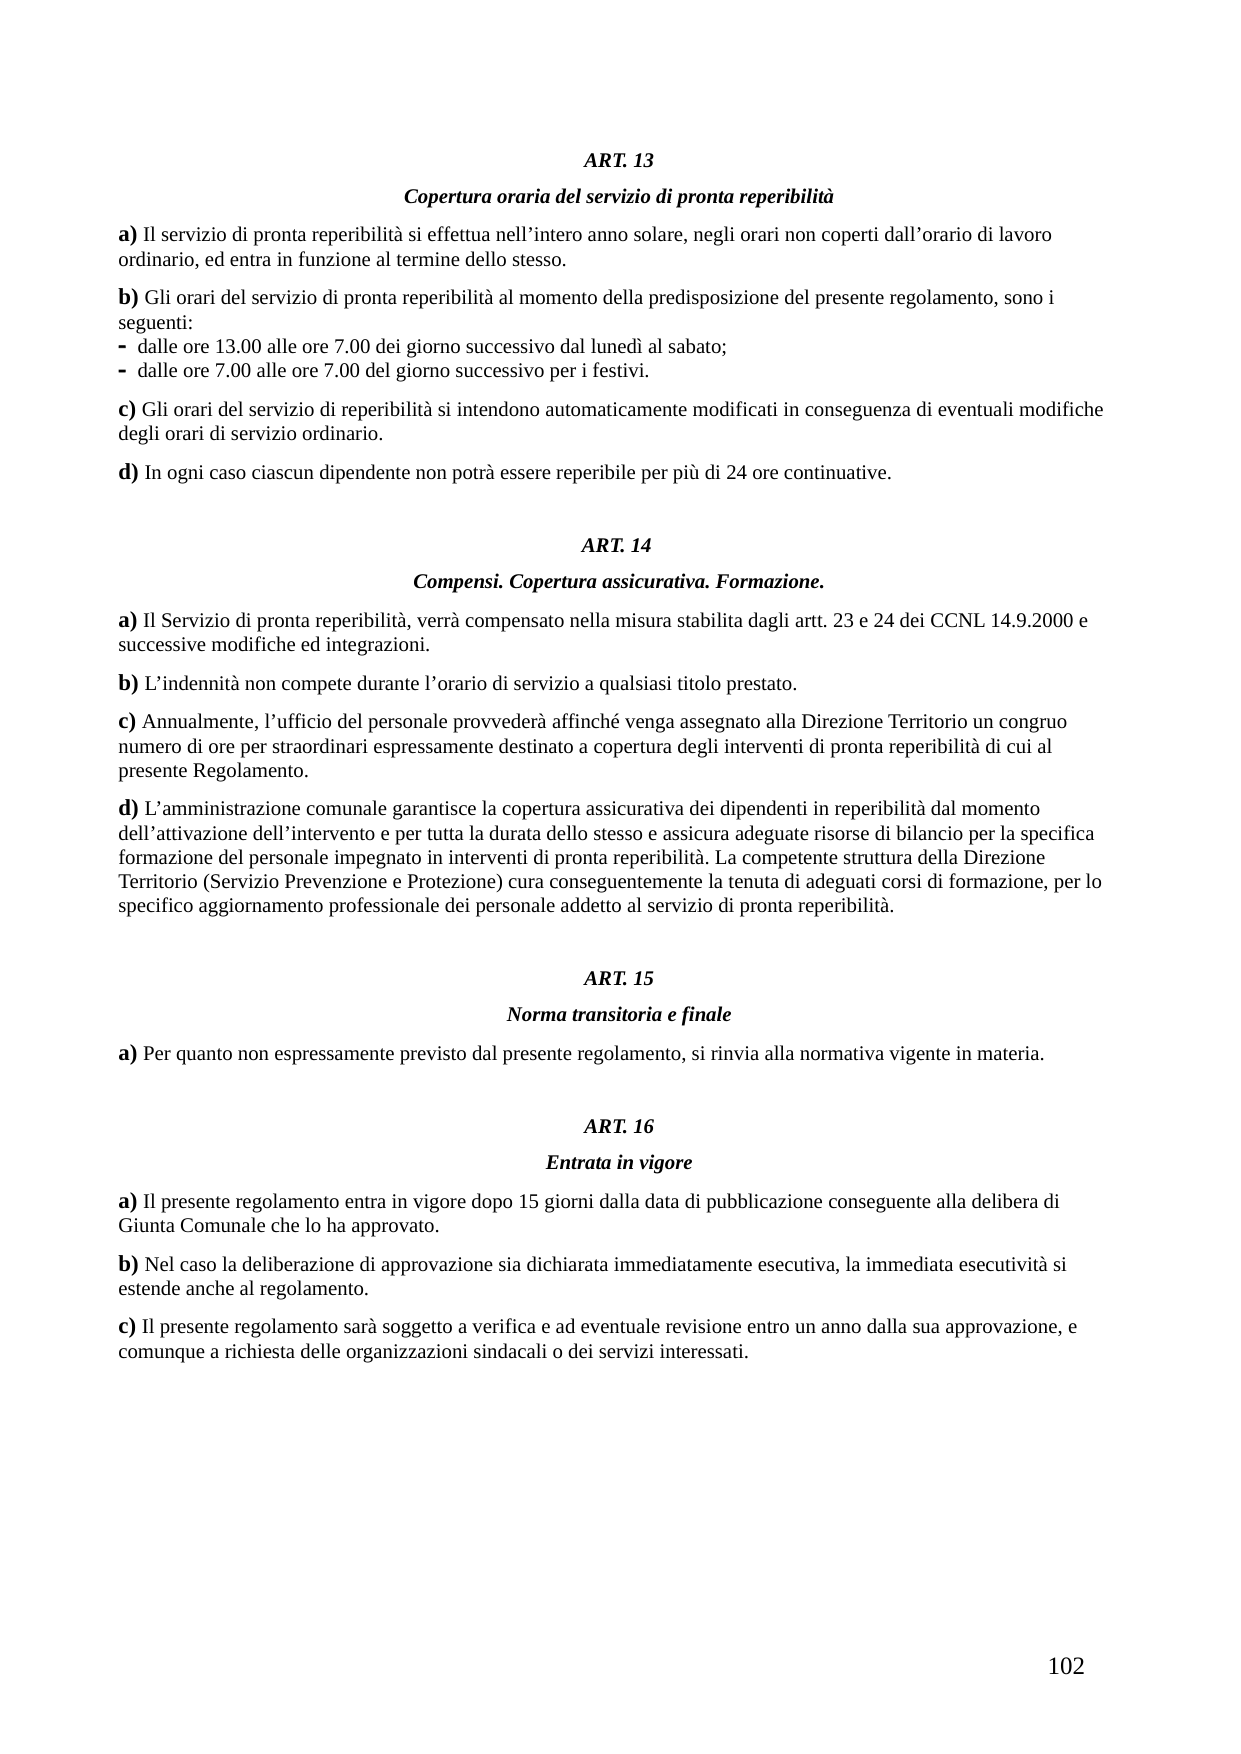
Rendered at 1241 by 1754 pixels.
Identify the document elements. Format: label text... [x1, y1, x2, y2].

list dalle ore 7.00 alle ore 7.00 del giorno successivo per i festivi. [118, 358, 1122, 382]
list Il presente regolamento entra in vigore dopo 15 giorni dalla data di pubblicazione conseguente alla delibera di Giunta Comunale che lo ha approvato. [118, 1187, 1122, 1237]
subtitle ART. 15 [118, 966, 1122, 990]
subtitle Norma transitoria e finale [118, 1002, 1122, 1026]
list Il servizio di pronta reperibilità si effettua nell’intero anno solare, negli orari non coperti dall’orario di lavoro ordinario, ed entra in funzione al termine dello stesso. [118, 221, 1122, 271]
list Il presente regolamento sarà soggetto a verifica e ad eventuale revisione entro un anno dalla sua approvazione, e comunque a richiesta delle organizzazioni sindacali o dei servizi interessati. [118, 1312, 1122, 1363]
subtitle ART. 13 [118, 148, 1122, 172]
list L’indennità non compete durante l’orario di servizio a qualsiasi titolo prestato. [118, 669, 1122, 695]
list In ogni caso ciascun dipendente non potrà essere reperibile per più di 24 ore continuative. [118, 458, 1122, 484]
list dalle ore 13.00 alle ore 7.00 dei giorno successivo dal lunedì al sabato; [118, 334, 1122, 358]
list L’amministrazione comunale garantisce la copertura assicurativa dei dipendenti in reperibilità dal momento dell’attivazione dell’intervento e per tutta la durata dello stesso e assicura adeguate risorse di bilancio per la specifica formazione del personale impegnato in interventi di pronta reperibilità. La competente struttura della Direzione Territorio (Servizio Prevenzione e Protezione) cura conseguentemente la tenuta di adeguati corsi di formazione, per lo specifico aggiornamento professionale dei personale addetto al servizio di pronta reperibilità. [118, 794, 1122, 917]
subtitle Entrata in vigore [118, 1150, 1122, 1174]
subtitle Copertura oraria del servizio di pronta reperibilità [118, 184, 1122, 208]
list Per quanto non espressamente previsto dal presente regolamento, si rinvia alla normativa vigente in materia. [118, 1039, 1122, 1065]
subtitle ART. 14 [118, 533, 1122, 557]
subtitle Compensi. Copertura assicurativa. Formazione. [118, 569, 1122, 593]
list Nel caso la deliberazione di approvazione sia dichiarata immediatamente esecutiva, la immediata esecutività si estende anche al regolamento. [118, 1249, 1122, 1300]
list Il Servizio di pronta reperibilità, verrà compensato nella misura stabilita dagli artt. 23 e 24 dei CCNL 14.9.2000 e successive modifiche ed integrazioni. [118, 606, 1122, 656]
list Annualmente, l’ufficio del personale provvederà affinché venga assegnato alla Direzione Territorio un congruo numero di ore per straordinari espressamente destinato a copertura degli interventi di pronta reperibilità di cui al presente Regolamento. [118, 707, 1122, 782]
list Gli orari del servizio di reperibilità si intendono automaticamente modificati in conseguenza di eventuali modifiche degli orari di servizio ordinario. [118, 395, 1122, 445]
subtitle ART. 16 [118, 1114, 1122, 1138]
list Gli orari del servizio di pronta reperibilità al momento della predisposizione del presente regolamento, sono i seguenti: [118, 283, 1122, 334]
